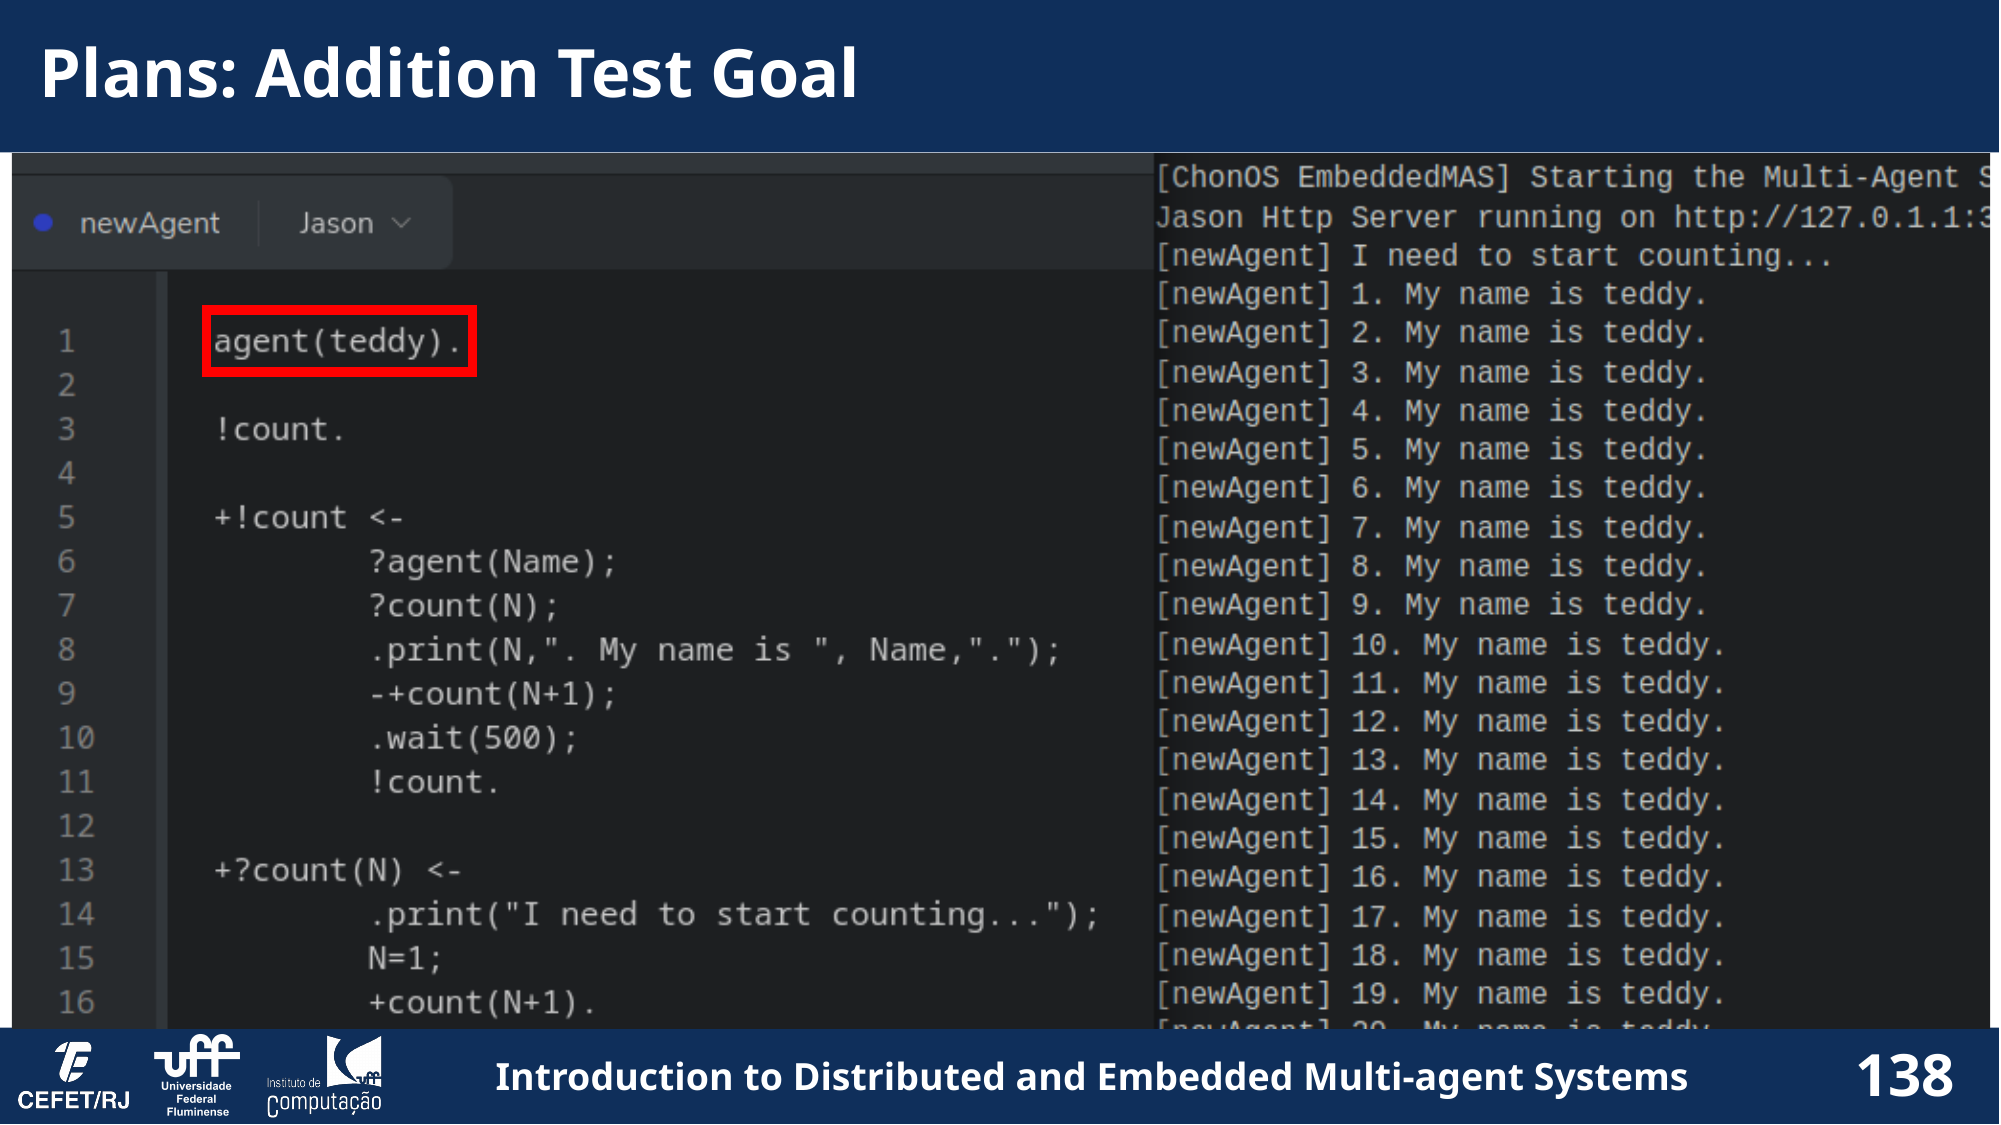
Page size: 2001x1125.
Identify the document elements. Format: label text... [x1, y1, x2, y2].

picture [11, 153, 1991, 1125]
text_box Plans: Addition Test Goal [25, 23, 1999, 119]
picture [153, 1033, 241, 1121]
picture [265, 1033, 383, 1118]
